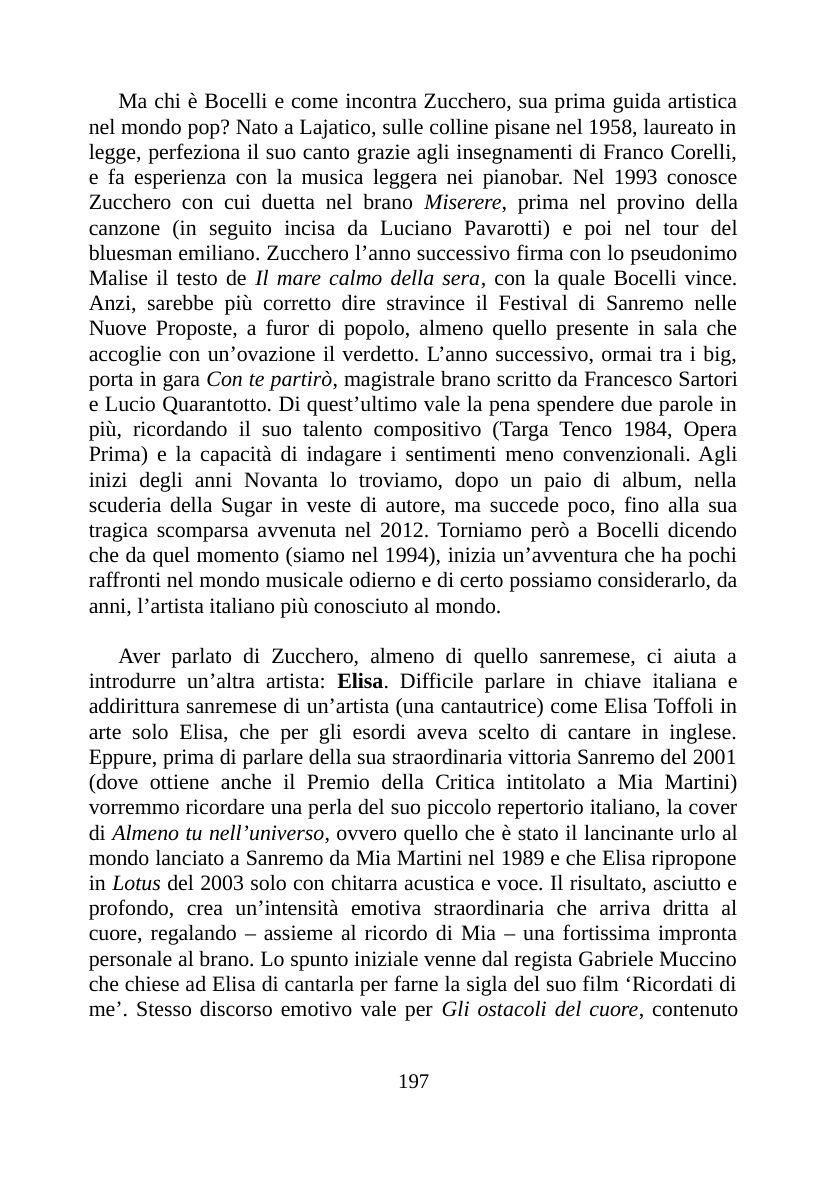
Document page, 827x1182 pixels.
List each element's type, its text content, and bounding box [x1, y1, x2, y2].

text Aver parlato di Zucchero, almeno di quello sanremese, ci aiuta a introdurre un’altra artista: Elisa. Difficile parlare in chiave italiana e addirittura sanremese di un’artista (una cantautrice) come Elisa Toffoli in arte solo Elisa, che per gli esordi aveva scelto di cantare in inglese. Eppure, prima di parlare della sua straordinaria vittoria Sanremo del 2001 (dove ottiene anche il Premio della Critica intitolato a Mia Martini) vorremmo ricordare una perla del suo piccolo repertorio italiano, la cover di Almeno tu nell’universo, ovvero quello che è stato il lancinante urlo al mondo lanciato a Sanremo da Mia Martini nel 1989 e che Elisa ripropone in Lotus del 2003 solo con chitarra acustica e voce. Il risultato, asciutto e profondo, crea un’intensità emotiva straordinaria che arriva dritta al cuore, regalando – assieme al ricordo di Mia – una fortissima impronta personale al brano. Lo spunto iniziale venne dal regista Gabriele Muccino che chiese ad Elisa di cantarla per farne la sigla del suo film ‘Ricordati di me’. Stesso discorso emotivo vale per Gli ostacoli del cuore, contenuto [88, 643, 738, 1021]
text Ma chi è Bocelli e come incontra Zucchero, sua prima guida artistica nel mondo pop? Nato a Lajatico, sulle colline pisane nel 1958, laureato in legge, perfeziona il suo canto grazie agli insegnamenti di Franco Corelli, e fa esperienza con la musica leggera nei pianobar. Nel 1993 conosce Zucchero con cui duetta nel brano Miserere, prima nel provino della canzone (in seguito incisa da Luciano Pavarotti) e poi nel tour del bluesman emiliano. Zucchero l’anno successivo firma con lo pseudonimo Malise il testo de Il mare calmo della sera, con la quale Bocelli vince. Anzi, sarebbe più corretto dire stravince il Festival di Sanremo nelle Nuove Proposte, a furor di popolo, almeno quello presente in sala che accoglie con un’ovazione il verdetto. L’anno successivo, ormai tra i big, porta in gara Con te partirò, magistrale brano scritto da Francesco Sartori e Lucio Quarantotto. Di quest’ultimo vale la pena spendere due parole in più, ricordando il suo talento compositivo (Targa Tenco 1984, Opera Prima) e la capacità di indagare i sentimenti meno convenzionali. Agli inizi degli anni Novanta lo troviamo, dopo un paio di album, nella scuderia della Sugar in veste di autore, ma succede poco, fino alla sua tragica scomparsa avvenuta nel 2012. Torniamo però a Bocelli dicendo che da quel momento (siamo nel 1994), inizia un’avventura che ha pochi raffronti nel mondo musicale odierno e di certo possiamo considerarlo, da anni, l’artista italiano più conosciuto al mondo. [88, 88, 738, 618]
